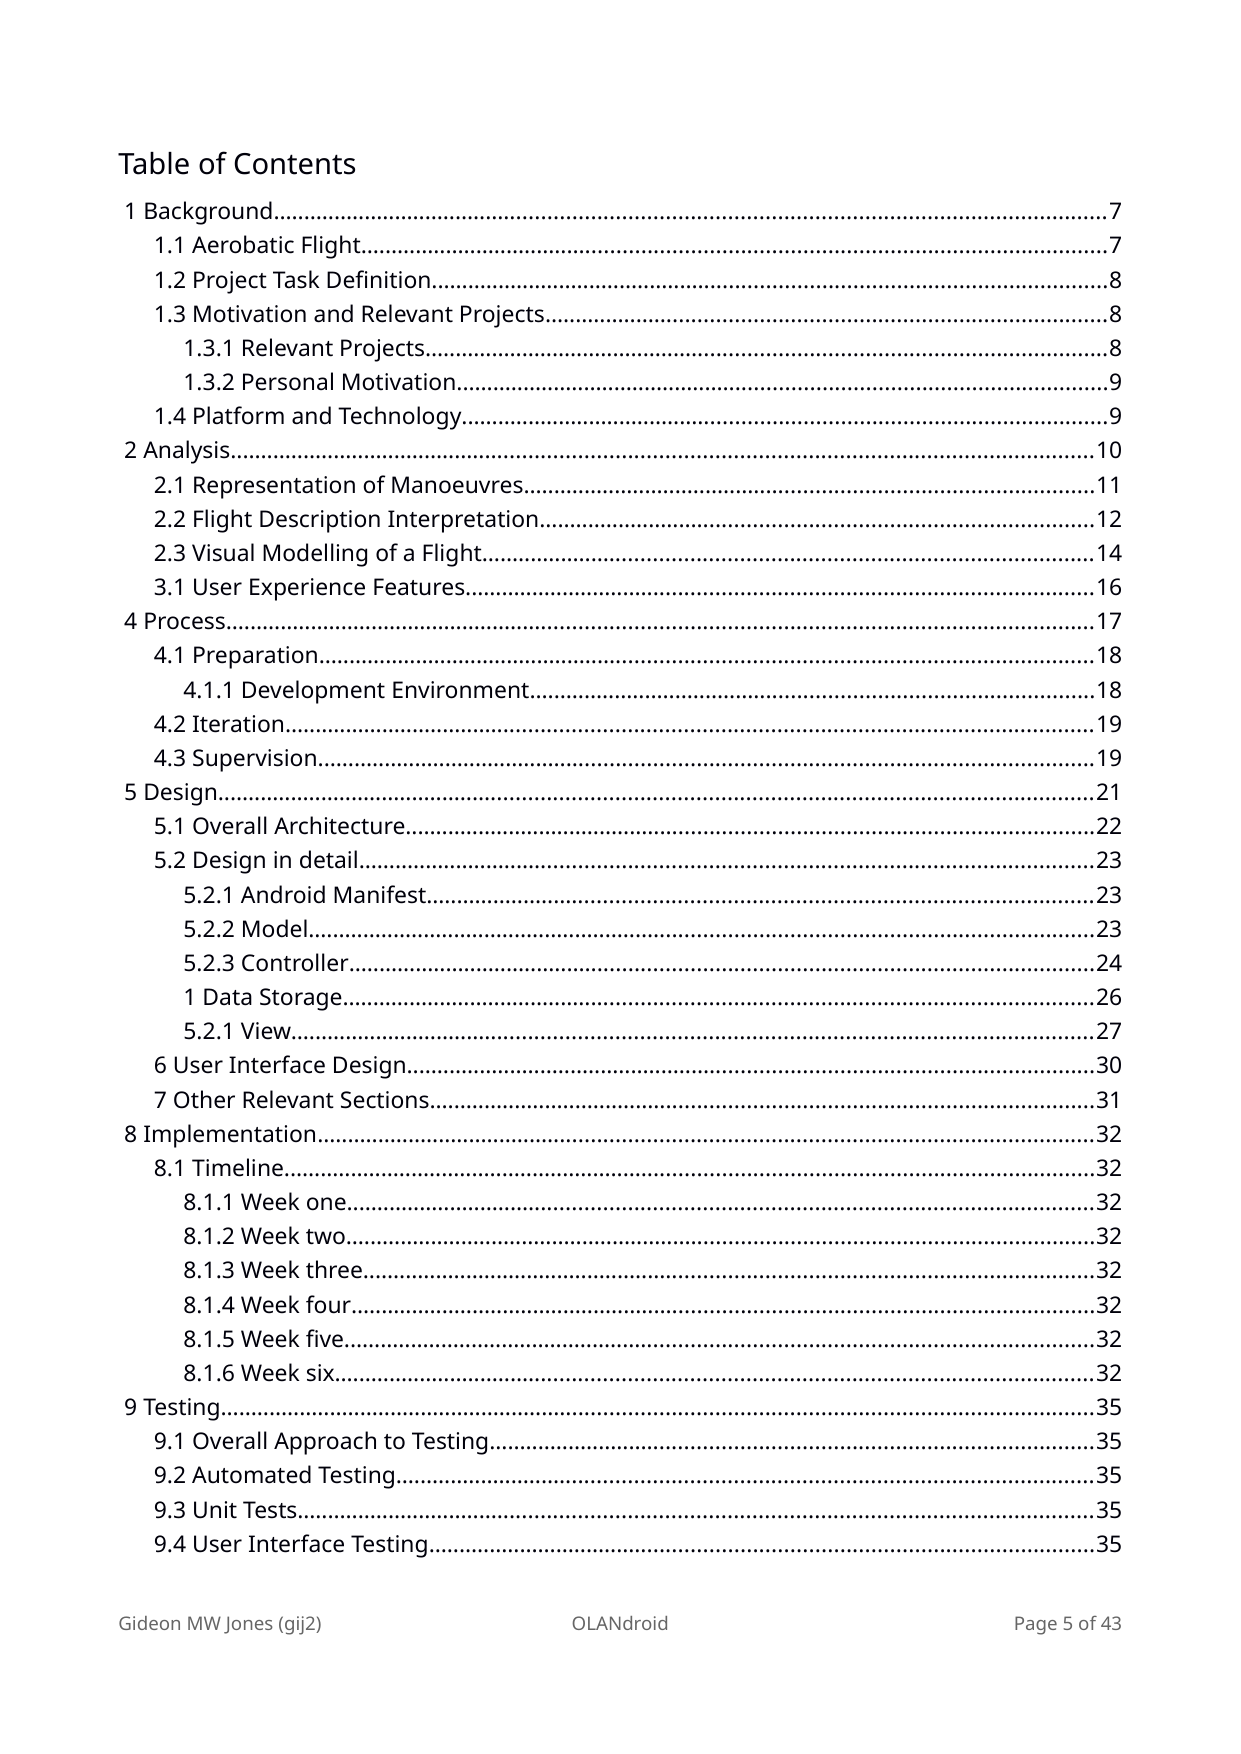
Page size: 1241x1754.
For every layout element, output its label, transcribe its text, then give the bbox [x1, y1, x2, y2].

subtitle 8.1.1 Week one 32 [118, 1186, 1122, 1217]
subtitle 8.1.6 Week six 32 [118, 1357, 1122, 1388]
text 2.2 Flight Description Interpretation 12 [118, 503, 1122, 534]
text 9.1 Overall Approach to Testing 35 [118, 1425, 1122, 1457]
text 1.2 Project Task Definition 8 [118, 264, 1122, 295]
text 9.3 Unit Tests 35 [118, 1494, 1122, 1525]
subtitle 1 Data Storage 26 [118, 981, 1122, 1012]
text 9.2 Automated Testing 35 [118, 1459, 1122, 1491]
subtitle 5.2.1 Android Manifest 23 [118, 879, 1122, 910]
text 2.1 Representation of Manoeuvres 11 [118, 469, 1122, 500]
subtitle 1.3.2 Personal Motivation 9 [118, 366, 1122, 397]
text 4.1 Preparation 18 [118, 639, 1122, 671]
subtitle 5.2.3 Controller 24 [118, 947, 1122, 978]
text 2.3 Visual Modelling of a Flight 14 [118, 537, 1122, 568]
subtitle 8.1.2 Week two 32 [118, 1220, 1122, 1252]
text 3.1 User Experience Features 16 [118, 571, 1122, 602]
subtitle 2 Analysis 10 [118, 434, 1122, 466]
subtitle 9 Testing 35 [118, 1391, 1122, 1422]
text 4.2 Iteration 19 [118, 708, 1122, 739]
subtitle 8.1.4 Week four 32 [118, 1289, 1122, 1320]
subtitle 5 Design 21 [118, 776, 1122, 807]
subtitle 8 Implementation 32 [118, 1118, 1122, 1149]
subtitle 8.1.5 Week five 32 [118, 1323, 1122, 1354]
text 6 User Interface Design 30 [118, 1049, 1122, 1081]
text 5.1 Overall Architecture 22 [118, 810, 1122, 842]
subtitle 4 Process 17 [118, 605, 1122, 637]
subtitle 8.1.3 Week three 32 [118, 1254, 1122, 1286]
subtitle 1.3.1 Relevant Projects 8 [118, 332, 1122, 363]
subtitle 5.2.2 Model 23 [118, 913, 1122, 944]
text 7 Other Relevant Sections 31 [118, 1084, 1122, 1115]
text 8.1 Timeline 32 [118, 1152, 1122, 1183]
text 1.4 Platform and Technology 9 [118, 400, 1122, 432]
subtitle 5.2.1 View 27 [118, 1015, 1122, 1047]
text 9.4 User Interface Testing 35 [118, 1528, 1122, 1559]
text 1.1 Aerobatic Flight 7 [118, 229, 1122, 261]
subtitle 4.1.1 Development Environment 18 [118, 674, 1122, 705]
text 4.3 Supervision 19 [118, 742, 1122, 773]
subtitle Table of Contents [118, 143, 1122, 183]
text 5.2 Design in detail 23 [118, 844, 1122, 876]
subtitle 1 Background 7 [118, 195, 1122, 227]
text 1.3 Motivation and Relevant Projects 8 [118, 298, 1122, 329]
